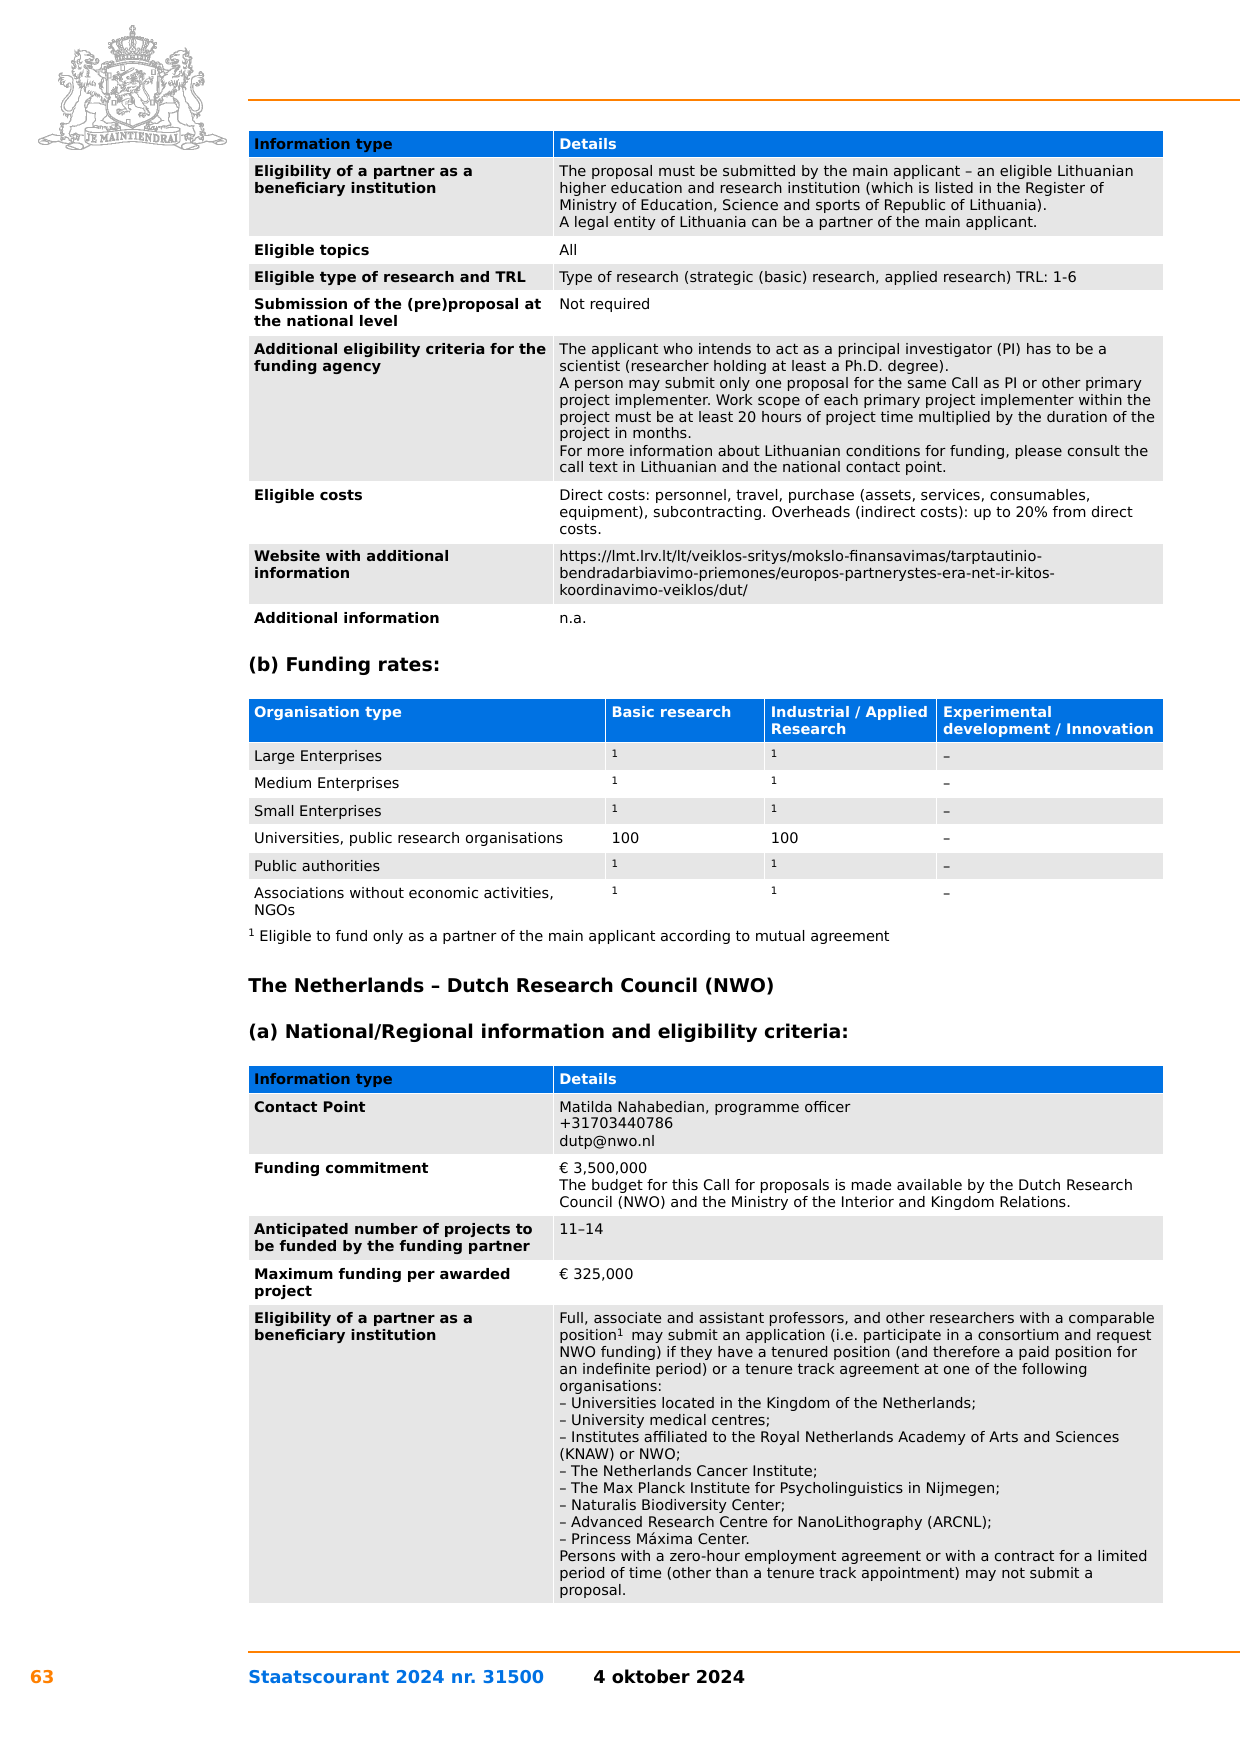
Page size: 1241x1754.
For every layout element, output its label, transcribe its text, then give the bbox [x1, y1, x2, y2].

table_header Information type [249, 131, 553, 157]
table_cell Direct costs: personnel, travel, purchase (assets, services, consumables, equipment), subcontracting. Overheads (indirect costs): up to 20% from direct costs. [554, 482, 1163, 542]
table_cell Associations without economic activities, NGOs [249, 880, 605, 924]
table_cell 11–14 [554, 1216, 1163, 1260]
table_cell 1 [606, 798, 764, 824]
picture [38, 25, 227, 150]
subtitle (a) National/Regional information and eligibility criteria: [248, 1021, 1163, 1043]
table_cell Medium Enterprises [249, 771, 605, 797]
table_cell 1 [765, 880, 936, 924]
table_cell 100 [765, 826, 936, 852]
table_cell Eligible topics [249, 237, 553, 263]
table_cell Type of research (strategic (basic) research, applied research) TRL: 1-6 [554, 264, 1163, 290]
table_cell 1 [765, 743, 936, 770]
table_cell https://lmt.lrv.lt/lt/veiklos-sritys/mokslo-finansavimas/tarptautinio-bendradarbiavimo-priemones/europos-partnerystes-era-net-ir-kitos-koordinavimo-veiklos/dut/ [554, 544, 1163, 604]
table_cell – [937, 771, 1163, 797]
table_cell Additional information [249, 605, 553, 631]
table_cell Eligibility of a partner as a beneficiary institution [249, 158, 553, 236]
table_header Details [554, 1066, 1163, 1093]
table_cell – [937, 826, 1163, 852]
table_header Organisation type [249, 699, 605, 742]
table_header Experimental development / Innovation [937, 699, 1163, 742]
table_cell 1 [606, 743, 764, 770]
table_cell Full, associate and assistant professors, and other researchers with a comparable position1 may submit an application (i.e. participate in a consortium and request NWO funding) if they have a tenured position (and therefore a paid position for an indefinite period) or a tenure track agreement at one of the following organisations: – Universities located in the Kingdom of the Netherlands; – University medical centres; – Institutes affiliated to the Royal Netherlands Academy of Arts and Sciences (KNAW) or NWO; – The Netherlands Cancer Institute; – The Max Planck Institute for Psycholinguistics in Nijmegen; – Naturalis Biodiversity Center; – Advanced Research Centre for NanoLithography (ARCNL); – Princess Máxima Center. Persons with a zero-hour employment agreement or with a contract for a limited period of time (other than a tenure track appointment) may not submit a proposal. [554, 1305, 1163, 1603]
table_cell 100 [606, 826, 764, 852]
table_cell – [937, 853, 1163, 879]
table_cell Eligible costs [249, 482, 553, 542]
table_cell 1 [765, 798, 936, 824]
table_header Information type [249, 1066, 553, 1093]
table_cell n.a. [554, 605, 1163, 631]
table_cell Matilda Nahabedian, programme officer +31703440786 dutp@nwo.nl [554, 1094, 1163, 1154]
table_cell 1 [606, 880, 764, 924]
table_cell 1 Eligible to fund only as a partner of the main applicant according to mutual agreement [248, 925, 1163, 944]
table_cell – [937, 798, 1163, 824]
table_cell Submission of the (pre)proposal at the national level [249, 291, 553, 335]
table_cell – [937, 743, 1163, 770]
table_cell 1 [606, 771, 764, 797]
table_cell Universities, public research organisations [249, 826, 605, 852]
table_cell Eligibility of a partner as a beneficiary institution [249, 1305, 553, 1603]
table_cell 1 [765, 771, 936, 797]
subtitle The Netherlands – Dutch Research Council (NWO) [248, 974, 1163, 996]
table_cell Maximum funding per awarded project [249, 1261, 553, 1304]
table_cell € 3,500,000 The budget for this Call for proposals is made available by the Dutch Research Council (NWO) and the Ministry of the Interior and Kingdom Relations. [554, 1155, 1163, 1215]
table_cell Public authorities [249, 853, 605, 879]
table_cell All [554, 237, 1163, 263]
table_cell Additional eligibility criteria for the funding agency [249, 336, 553, 481]
table_cell Contact Point [249, 1094, 553, 1154]
table_cell Anticipated number of projects to be funded by the funding partner [249, 1216, 553, 1260]
table_cell Large Enterprises [249, 743, 605, 770]
subtitle (b) Funding rates: [248, 654, 1163, 676]
table_cell 1 [765, 853, 936, 879]
table_header Basic research [606, 699, 764, 742]
table_cell 1 [606, 853, 764, 879]
table_cell The applicant who intends to act as a principal investigator (PI) has to be a scientist (researcher holding at least a Ph.D. degree). A person may submit only one proposal for the same Call as PI or other primary project implementer. Work scope of each primary project implementer within the project must be at least 20 hours of project time multiplied by the duration of the project in months. For more information about Lithuanian conditions for funding, please consult the call text in Lithuanian and the national contact point. [554, 336, 1163, 481]
table_header Industrial / Applied Research [765, 699, 936, 742]
table_cell Eligible type of research and TRL [249, 264, 553, 290]
table_cell € 325,000 [554, 1261, 1163, 1304]
table_cell Funding commitment [249, 1155, 553, 1215]
table_header Details [554, 131, 1163, 157]
table_cell – [937, 880, 1163, 924]
table_cell Not required [554, 291, 1163, 335]
table_cell Website with additional information [249, 544, 553, 604]
table_cell The proposal must be submitted by the main applicant – an eligible Lithuanian higher education and research institution (which is listed in the Register of Ministry of Education, Science and sports of Republic of Lithuania). A legal entity of Lithuania can be a partner of the main applicant. [554, 158, 1163, 236]
table_cell Small Enterprises [249, 798, 605, 824]
